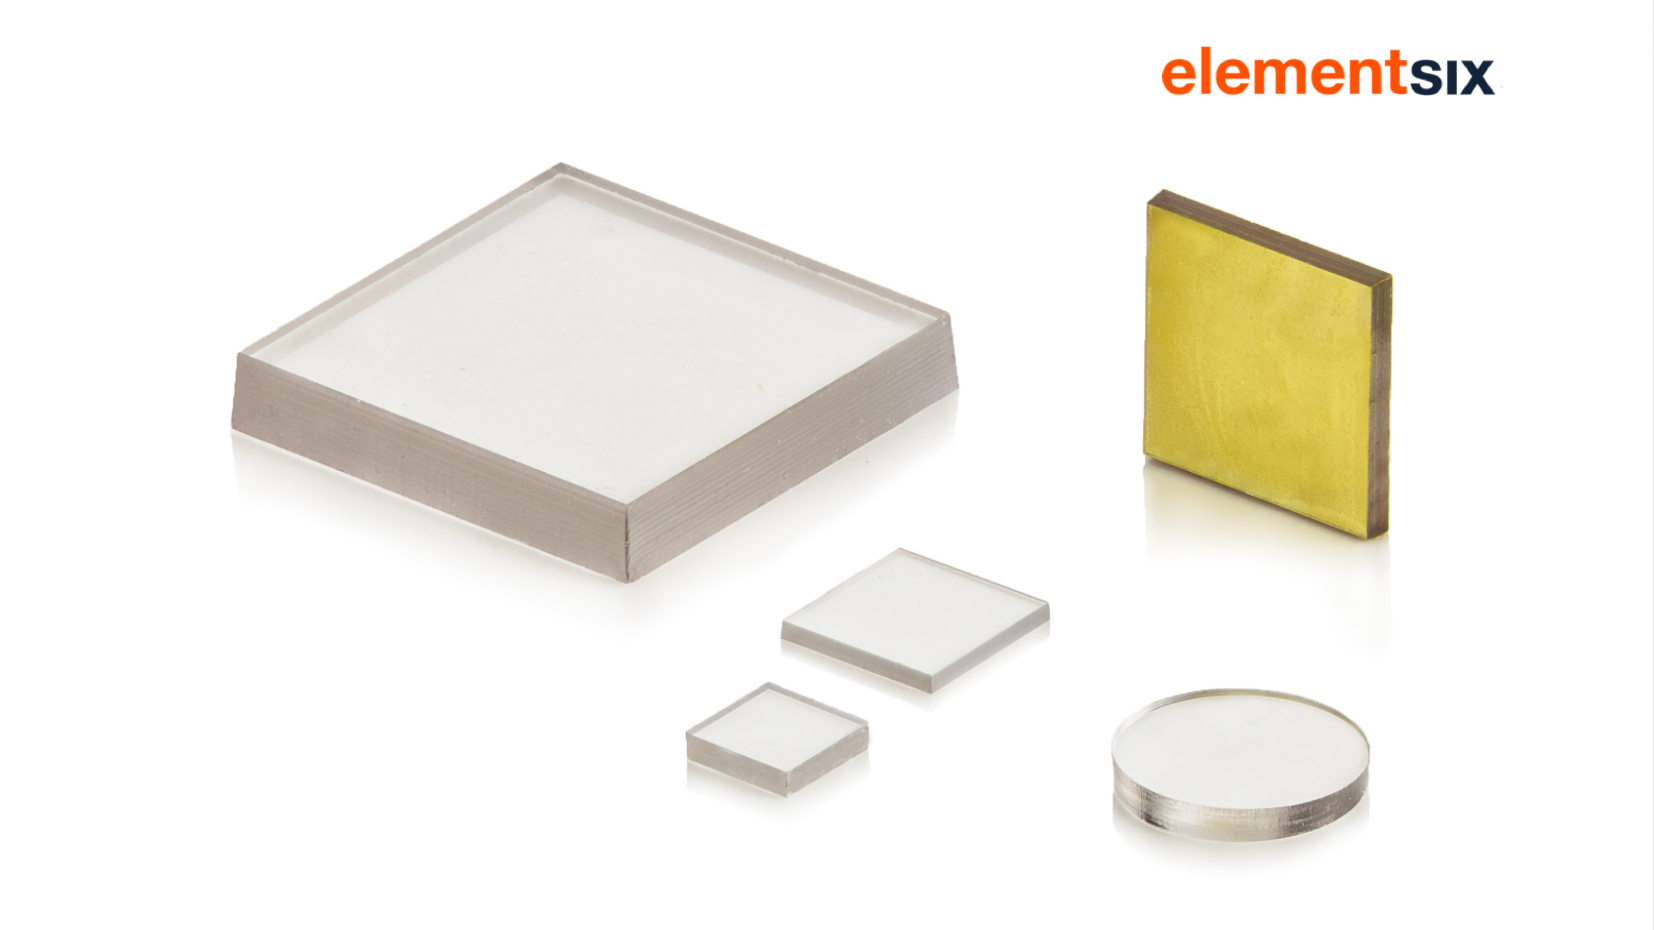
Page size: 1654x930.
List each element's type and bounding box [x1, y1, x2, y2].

text_box [0, 0, 1653, 930]
picture [112, 0, 1505, 917]
